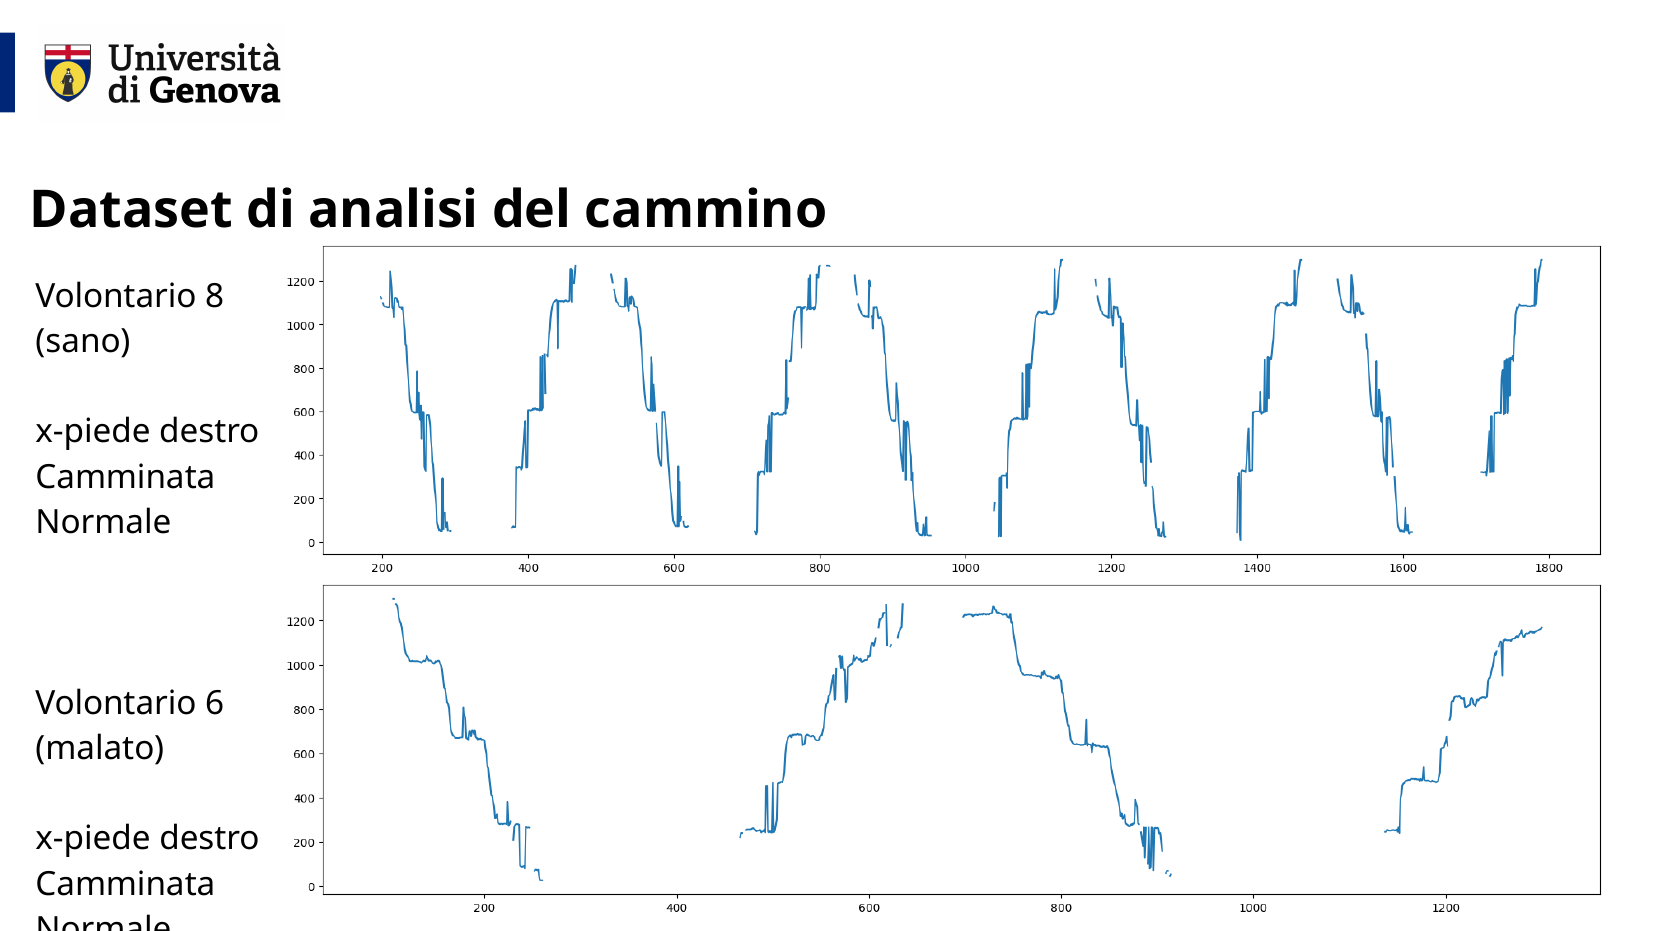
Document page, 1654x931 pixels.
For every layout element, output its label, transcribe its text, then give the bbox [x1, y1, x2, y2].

picture [39, 23, 284, 122]
picture [277, 238, 1607, 921]
subtitle Dataset di analisi del cammino [29, 177, 1625, 239]
text_box [0, 32, 15, 113]
text_box Volontario 8 (sano) x-piede destro Camminata Normale Volontario 6 (malato) x-piede destro Camminata Normale [29, 265, 277, 894]
